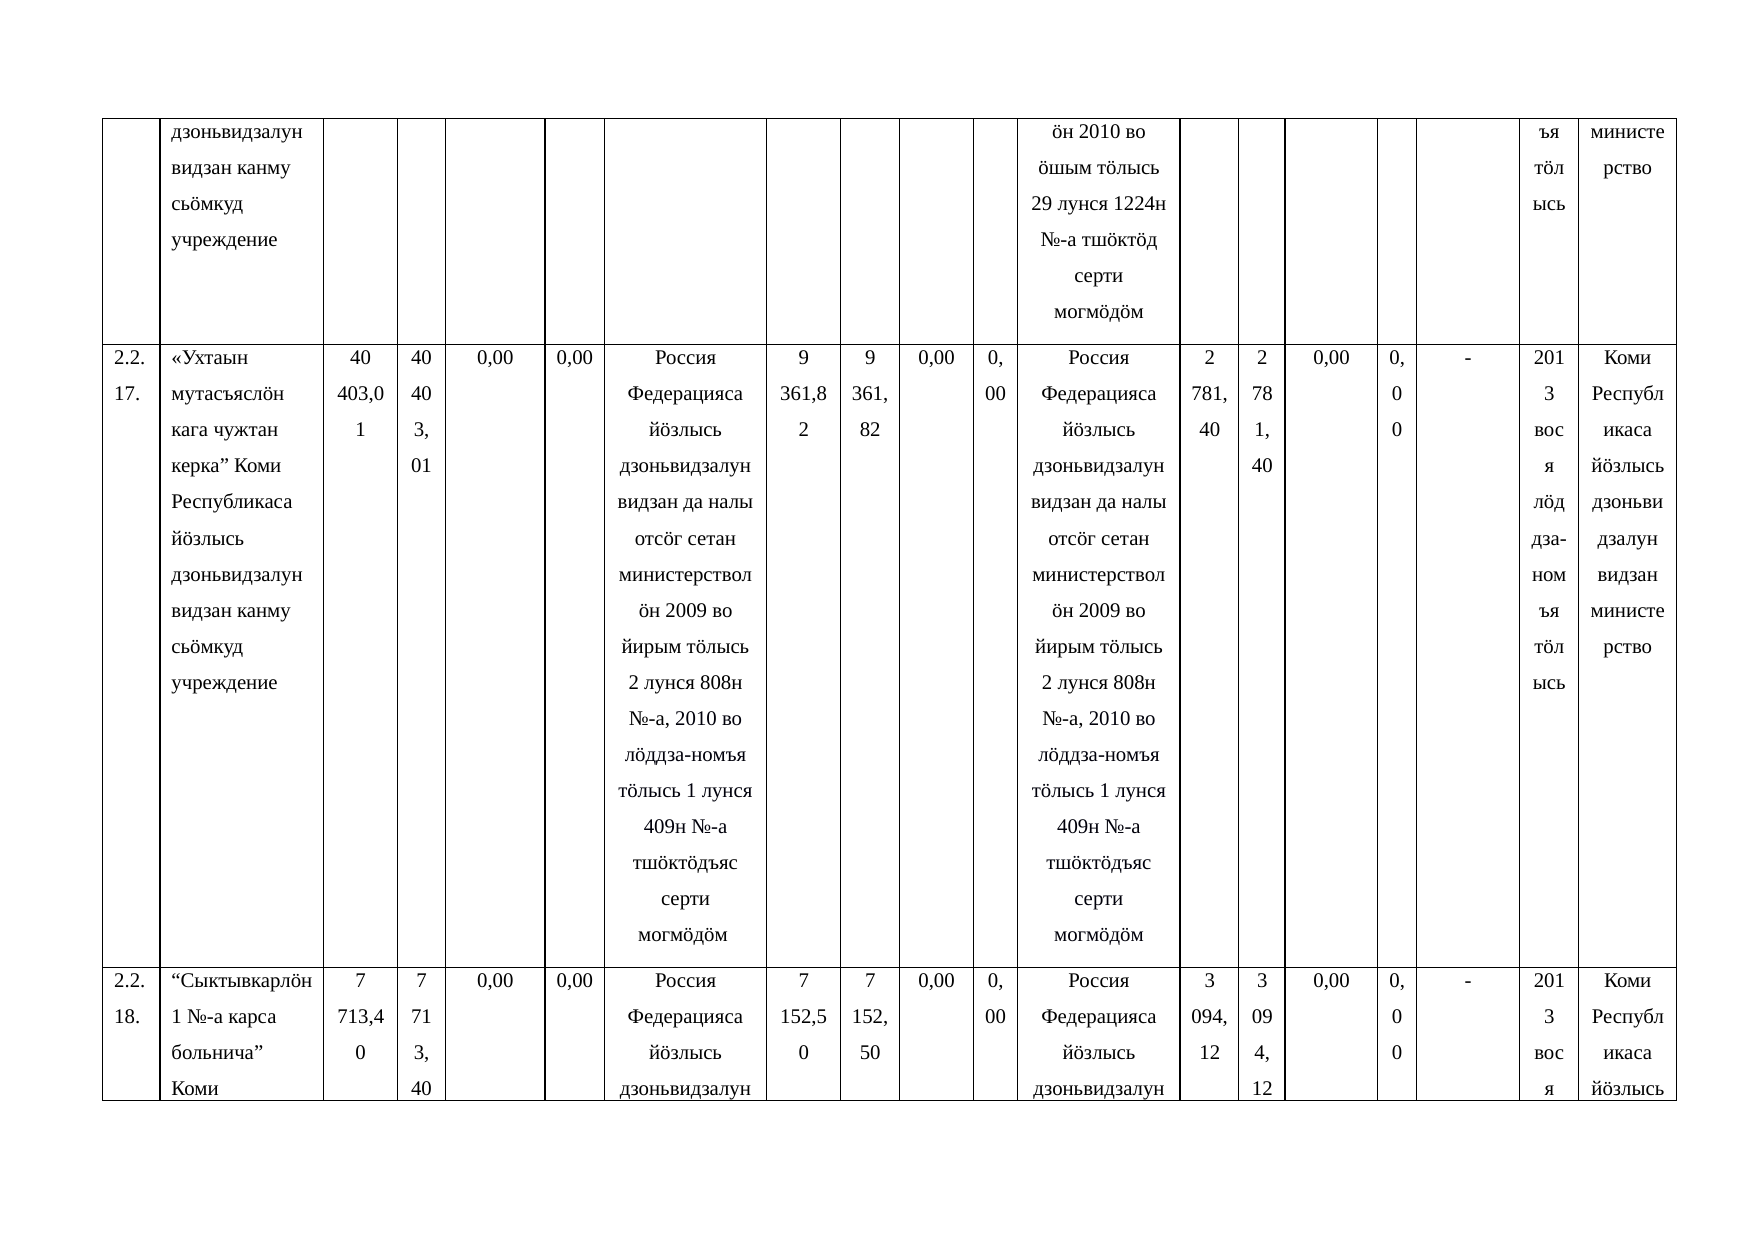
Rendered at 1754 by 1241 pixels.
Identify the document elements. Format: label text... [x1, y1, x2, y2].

table_cell Россия Федерацияса йӧзлысь дзоньвидзалун видзан да налы отсӧг сетан министерстволӧн 2009 во йирым тӧлысь 2 лунся 808н №-а, 2010 во лӧддза-номъя тӧлысь 1 лунся 409н №-а тшӧктӧдъяс серти могмӧдӧм [1018, 345, 1179, 967]
table_cell [398, 119, 445, 344]
table_cell Россия Федерацияса йӧзлысь дзоньвидзалун [605, 968, 766, 1100]
table_cell 0,00 [900, 345, 973, 967]
table_cell [767, 119, 840, 344]
table_cell 0,00 [974, 345, 1017, 967]
table_cell 2013 вося [1520, 968, 1578, 1100]
table_cell 0,00 [1286, 345, 1377, 967]
table_cell 9 361,82 [841, 345, 899, 967]
table_cell 0,00 [974, 968, 1017, 1100]
table_cell 0,00 [446, 968, 544, 1100]
table_cell ӧн 2010 во ӧшым тӧлысь 29 лунся 1224н №-а тшӧктӧд серти могмӧдӧм [1018, 119, 1179, 344]
table_cell - [1417, 119, 1519, 344]
table_cell [1181, 119, 1238, 344]
table_cell 3 094,12 [1239, 968, 1284, 1100]
table_cell 7 713,40 [324, 968, 397, 1100]
table_cell - [1417, 345, 1519, 967]
table_cell 0,00 [446, 345, 544, 967]
table_cell Коми Республикаса йӧзлысь [1579, 968, 1676, 1100]
table_cell 2.2.18. [103, 968, 159, 1100]
table_cell [446, 119, 544, 344]
table_cell 0,00 [1286, 968, 1377, 1100]
table_cell 40 403,01 [324, 345, 397, 967]
table_cell [900, 119, 973, 344]
table_cell [103, 119, 159, 344]
table_cell 9 361,82 [767, 345, 840, 967]
table_cell [841, 119, 899, 344]
table_cell 2013 вося лӧддза-номъя тӧлысь [1520, 345, 1578, 967]
table_cell “Сыктывкарлӧн 1 №-а карса больнича” Коми [161, 968, 323, 1100]
table_cell 2.2.17. [103, 345, 159, 967]
table_cell - [605, 119, 766, 344]
table_cell Россия Федерацияса йӧзлысь дзоньвидзалун [1018, 968, 1179, 1100]
table_cell [324, 119, 397, 344]
table_cell «Ухтаын мутасъяслӧн кага чужтан керка” Коми Республикаса йӧзлысь дзоньвидзалун видзан канму сьӧмкуд учреждение [161, 345, 323, 967]
table_cell 7 152,50 [841, 968, 899, 1100]
table_cell 40 403,01 [398, 345, 445, 967]
table_cell 0,00 [900, 968, 973, 1100]
table_cell 7 713,40 [398, 968, 445, 1100]
table_cell министерство [1579, 119, 1676, 344]
table_cell 0,00 [546, 968, 604, 1100]
table_cell 3 094,12 [1181, 968, 1238, 1100]
table_cell 7 152,50 [767, 968, 840, 1100]
table_cell - [1417, 968, 1519, 1100]
table_cell [974, 119, 1017, 344]
table_cell [546, 119, 604, 344]
table_cell Коми Республикаса йӧзлысь дзоньвидзалун видзан министерство [1579, 345, 1676, 967]
table_cell дзоньвидзалун видзан канму сьӧмкуд учреждение [161, 119, 323, 344]
table_cell Россия Федерацияса йӧзлысь дзоньвидзалун видзан да налы отсӧг сетан министерстволӧн 2009 во йирым тӧлысь 2 лунся 808н №-а, 2010 во лӧддза-номъя тӧлысь 1 лунся 409н №-а тшӧктӧдъяс серти могмӧдӧм [605, 345, 766, 967]
table_cell [1286, 119, 1377, 344]
table_cell 0,00 [1378, 968, 1416, 1100]
table_cell 2 781,40 [1239, 345, 1284, 967]
table_cell 2 781,40 [1181, 345, 1238, 967]
table_cell ъя тӧлысь [1520, 119, 1578, 344]
table_cell [1239, 119, 1284, 344]
table_cell [1378, 119, 1416, 344]
table_cell 0,00 [1378, 345, 1416, 967]
table_cell 0,00 [546, 345, 604, 967]
